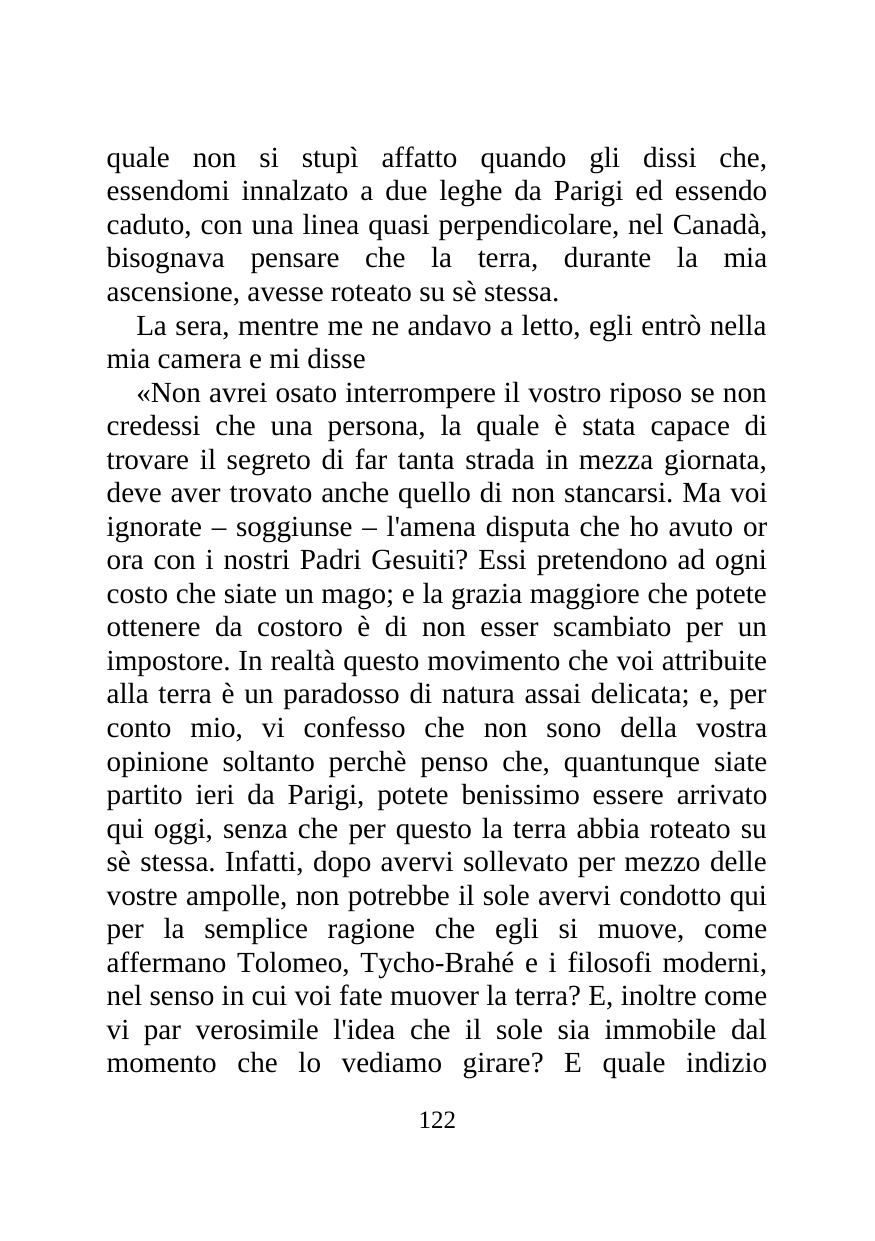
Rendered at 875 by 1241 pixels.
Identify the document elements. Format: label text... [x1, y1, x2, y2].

text quale non si stupì affatto quando gli dissi che, essendomi innalzato a due leghe da Parigi ed essendo caduto, con una linea quasi perpendicolare, nel Canadà, bisognava pensare che la terra, durante la mia ascensione, avesse roteato su sè stessa. [106, 140, 768, 308]
text «Non avrei osato interrompere il vostro riposo se non credessi che una persona, la quale è stata capace di trovare il segreto di far tanta strada in mezza giornata, deve aver trovato anche quello di non stancarsi. Ma voi ignorate ‒ soggiunse ‒ l'amena disputa che ho avuto or ora con i nostri Padri Gesuiti? Essi pretendono ad ogni costo che siate un mago; e la grazia maggiore che potete ottenere da costoro è di non esser scambiato per un impostore. In realtà questo movimento che voi attribuite alla terra è un paradosso di natura assai delicata; e, per conto mio, vi confesso che non sono della vostra opinione soltanto perchè penso che, quantunque siate partito ieri da Parigi, potete benissimo essere arrivato qui oggi, senza che per questo la terra abbia roteato su sè stessa. Infatti, dopo avervi sollevato per mezzo delle vostre ampolle, non potrebbe il sole avervi condotto qui per la semplice ragione che egli si muove, come affermano Tolomeo, Tycho-Brahé e i filosofi moderni, nel senso in cui voi fate muover la terra? E, inoltre come vi par verosimile l'idea che il sole sia immobile dal momento che lo vediamo girare? E quale indizio [106, 375, 768, 1079]
text La sera, mentre me ne andavo a letto, egli entrò nella mia camera e mi disse [106, 308, 768, 375]
